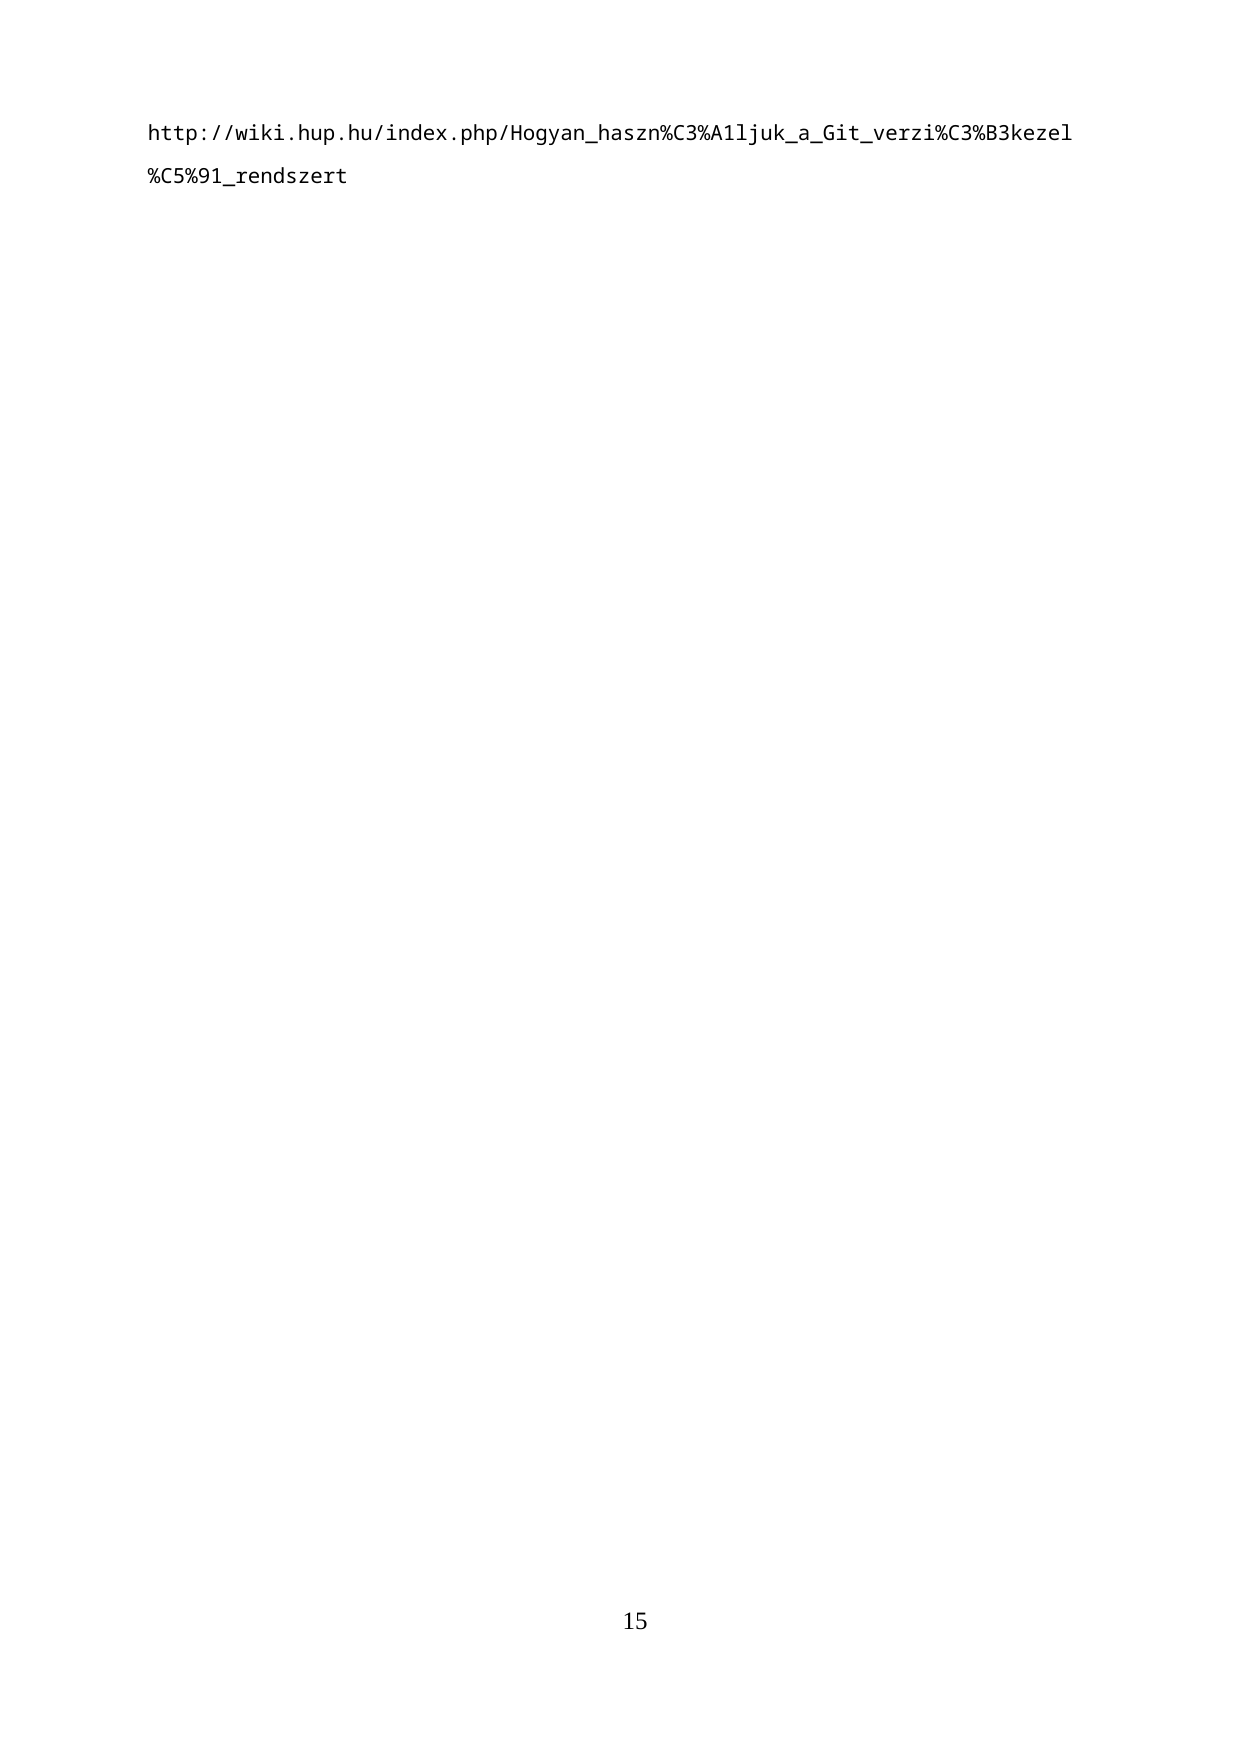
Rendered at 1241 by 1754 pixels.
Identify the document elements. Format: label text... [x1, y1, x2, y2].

text http://wiki.hup.hu/index.php/Hogyan_haszn%C3%A1ljuk_a_Git_verzi%C3%B3kezel%C5%91_rendszert [148, 118, 1093, 189]
